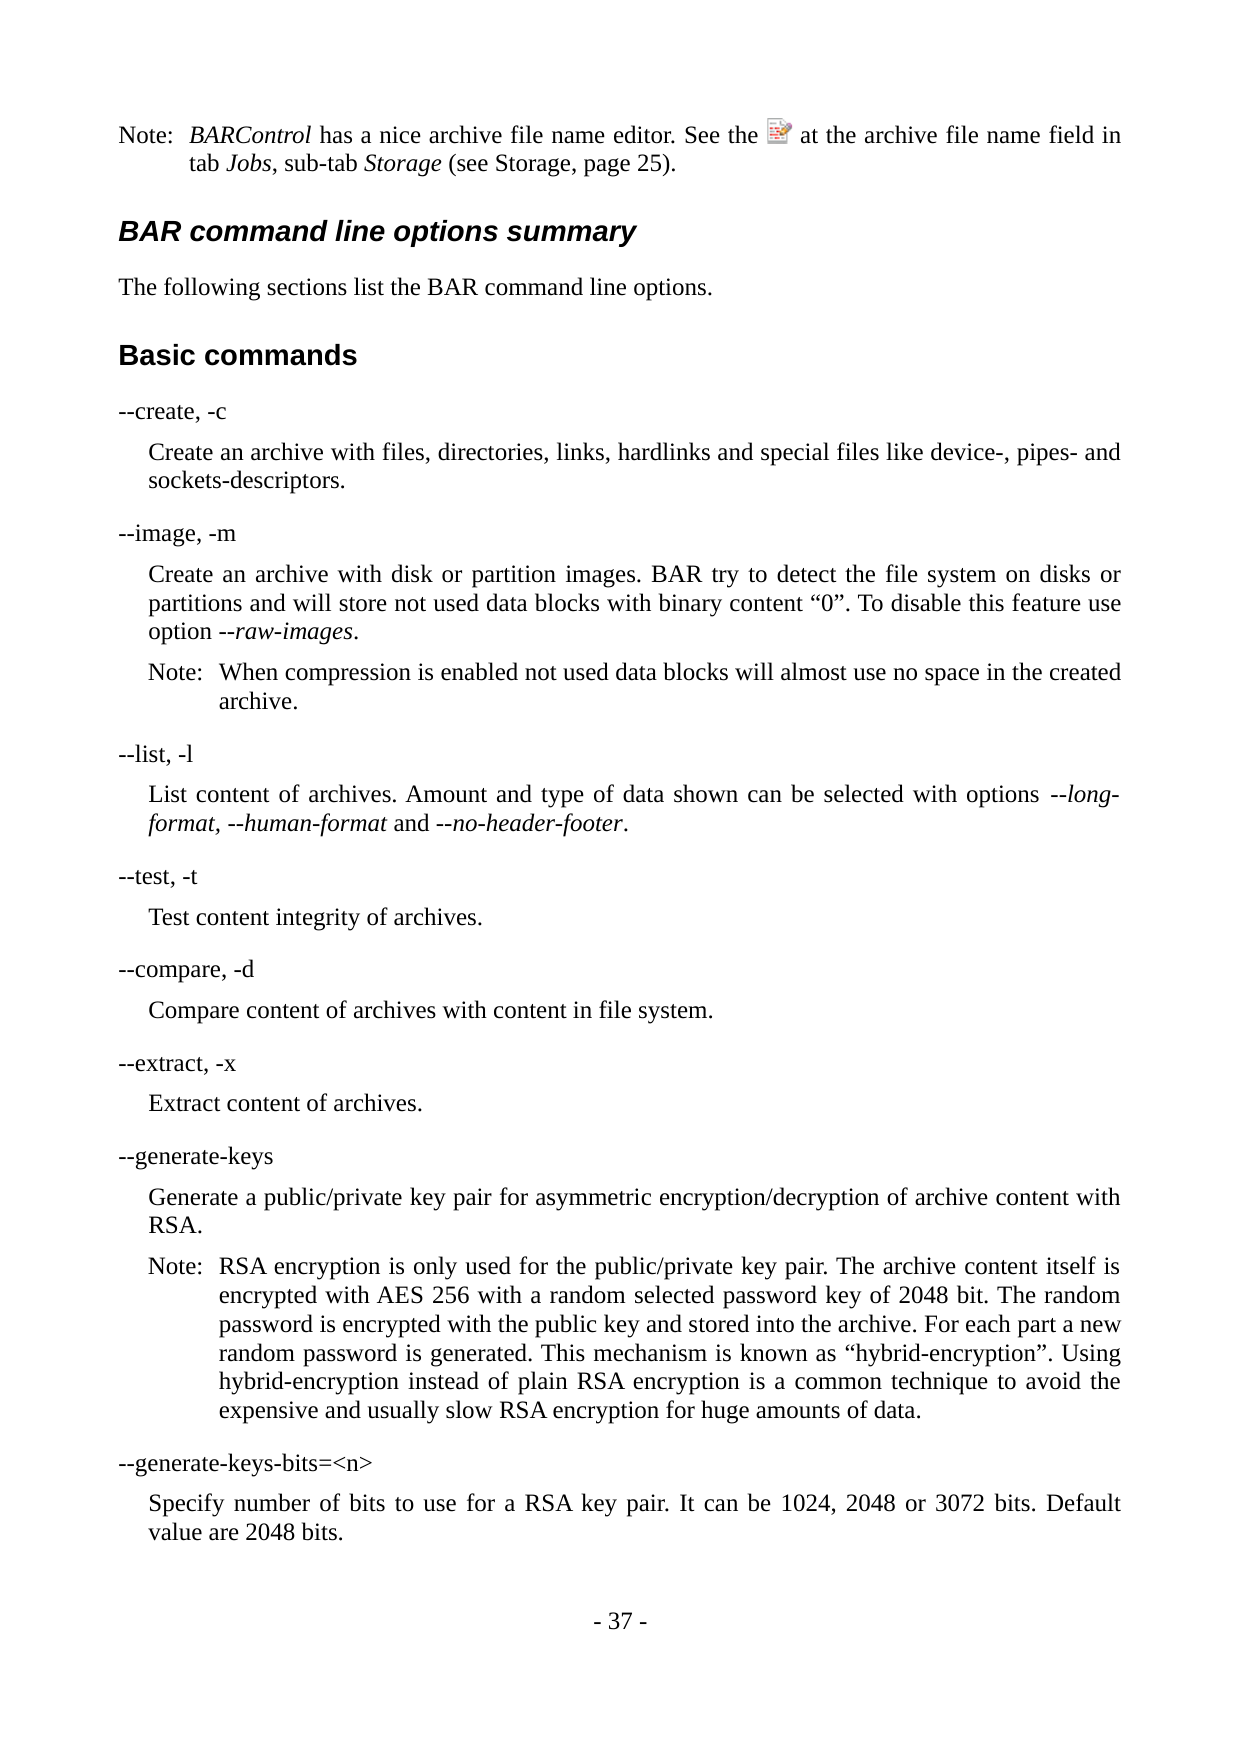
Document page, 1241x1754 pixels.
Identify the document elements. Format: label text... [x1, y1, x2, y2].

text Specify number of bits to use for a RSA key pair. It can be 1024, 2048 or 3072 bits. Default value are 2048 bits. [148, 1488, 1122, 1546]
title --generate-keys [118, 1141, 1122, 1170]
text Note: BARControl has a nice archive file name editor. See the at the archive file name field in tab Jobs, sub-tab Storage (see Storage, page 25). [118, 118, 1122, 177]
text Test content integrity of archives. [148, 902, 1122, 930]
text Note: RSA encryption is only used for the public/private key pair. The archive content itself is encrypted with AES 256 with a random selected password key of 2048 bit. The random password is encrypted with the public key and stored into the archive. For each part a new random password is generated. This mechanism is known as “hybrid-encryption”. Using hybrid-encryption instead of plain RSA encryption is a common technique to avoid the expensive and usually slow RSA encryption for huge amounts of data. [148, 1251, 1122, 1424]
subtitle BAR command line options summary [118, 214, 1122, 248]
title --compare, -d [118, 954, 1122, 983]
title --list, -l [118, 739, 1122, 767]
text Note: When compression is enabled not used data blocks will almost use no space in the created archive. [148, 657, 1122, 715]
text Create an archive with disk or partition images. BAR try to detect the file system on disks or partitions and will store not used data blocks with binary content “0”. To disable this feature use option ‑‑raw-images. [148, 559, 1122, 645]
text The following sections list the BAR command line options. [118, 272, 1122, 301]
picture [767, 118, 793, 144]
title --generate-keys-bits=<n> [118, 1448, 1122, 1477]
text List content of archives. Amount and type of data shown can be selected with options ‑‑long-format, ‑‑human-format and ‑‑no-header-footer. [148, 779, 1122, 837]
title --extract, -x [118, 1048, 1122, 1076]
subtitle Basic commands [118, 338, 1122, 372]
text Generate a public/private key pair for asymmetric encryption/decryption of archive content with RSA. [148, 1182, 1122, 1239]
title --image, -m [118, 518, 1122, 547]
text Extract content of archives. [148, 1088, 1122, 1117]
text Create an archive with files, directories, links, hardlinks and special files like device-, pipes- and sockets-descriptors. [148, 437, 1122, 494]
title --test, -t [118, 861, 1122, 889]
text Compare content of archives with content in file system. [148, 995, 1122, 1024]
title --create, -c [118, 396, 1122, 425]
